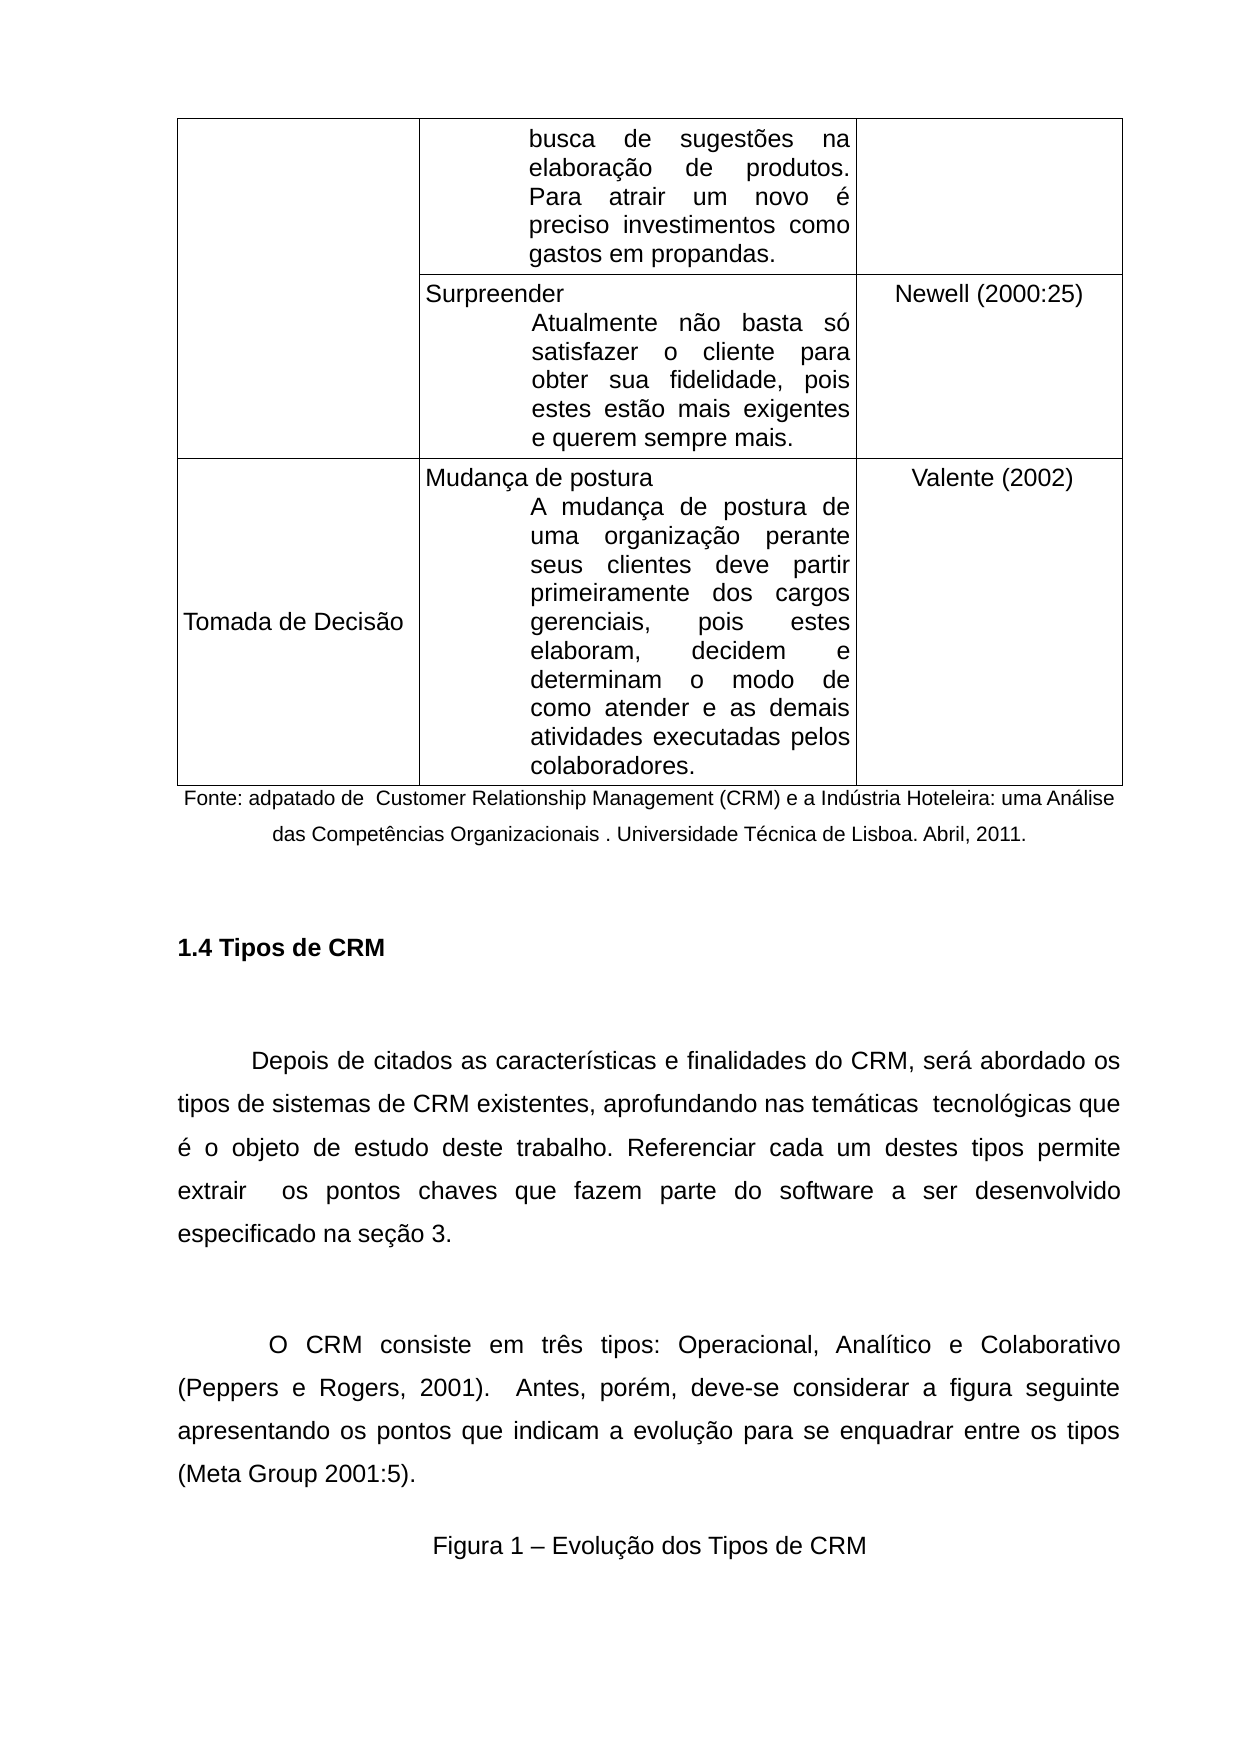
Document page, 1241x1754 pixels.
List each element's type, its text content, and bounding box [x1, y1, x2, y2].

text Depois de citados as características e finalidades do CRM, será abordado os tipos de sistemas de CRM existentes, aprofundando nas temáticas tecnológicas que é o objeto de estudo deste trabalho. Referenciar cada um destes tipos permite extrair os pontos chaves que fazem parte do software a ser desenvolvido especificado na seção 3. [177, 1046, 1122, 1247]
table_cell Mudança de postura A mudança de postura de uma organização perante seus clientes deve partir primeiramente dos cargos gerenciais, pois estes elaboram, decidem e determinam o modo de como atender e as demais atividades executadas pelos colaboradores. [420, 459, 856, 785]
subtitle 1.4 Tipos de CRM [177, 899, 1122, 961]
text Figura 1 – Evolução dos Tipos de CRM [177, 1531, 1122, 1560]
table_cell Surpreender Atualmente não basta só satisfazer o cliente para obter sua fidelidade, pois estes estão mais exigentes e querem sempre mais. [420, 275, 856, 457]
text O CRM consiste em três tipos: Operacional, Analítico e Colaborativo (Peppers e Rogers, 2001). Antes, porém, deve-se considerar a figura seguinte apresentando os pontos que indicam a evolução para se enquadrar entre os tipos (Meta Group 2001:5). [177, 1330, 1122, 1488]
text Fonte: adpatado de Customer Relationship Management (CRM) e a Indústria Hoteleira: uma Análise das Competências Organizacionais . Universidade Técnica de Lisboa. Abril, 2011. [177, 786, 1122, 845]
table_cell Newell (2000:25) [857, 275, 1122, 457]
table_cell [178, 119, 419, 457]
table_cell busca de sugestões na elaboração de produtos. Para atrair um novo é preciso investimentos como gastos em propandas. [420, 119, 856, 273]
table_cell [857, 119, 1122, 273]
table_cell Tomada de Decisão [178, 459, 419, 785]
table_cell Valente (2002) [857, 459, 1122, 785]
